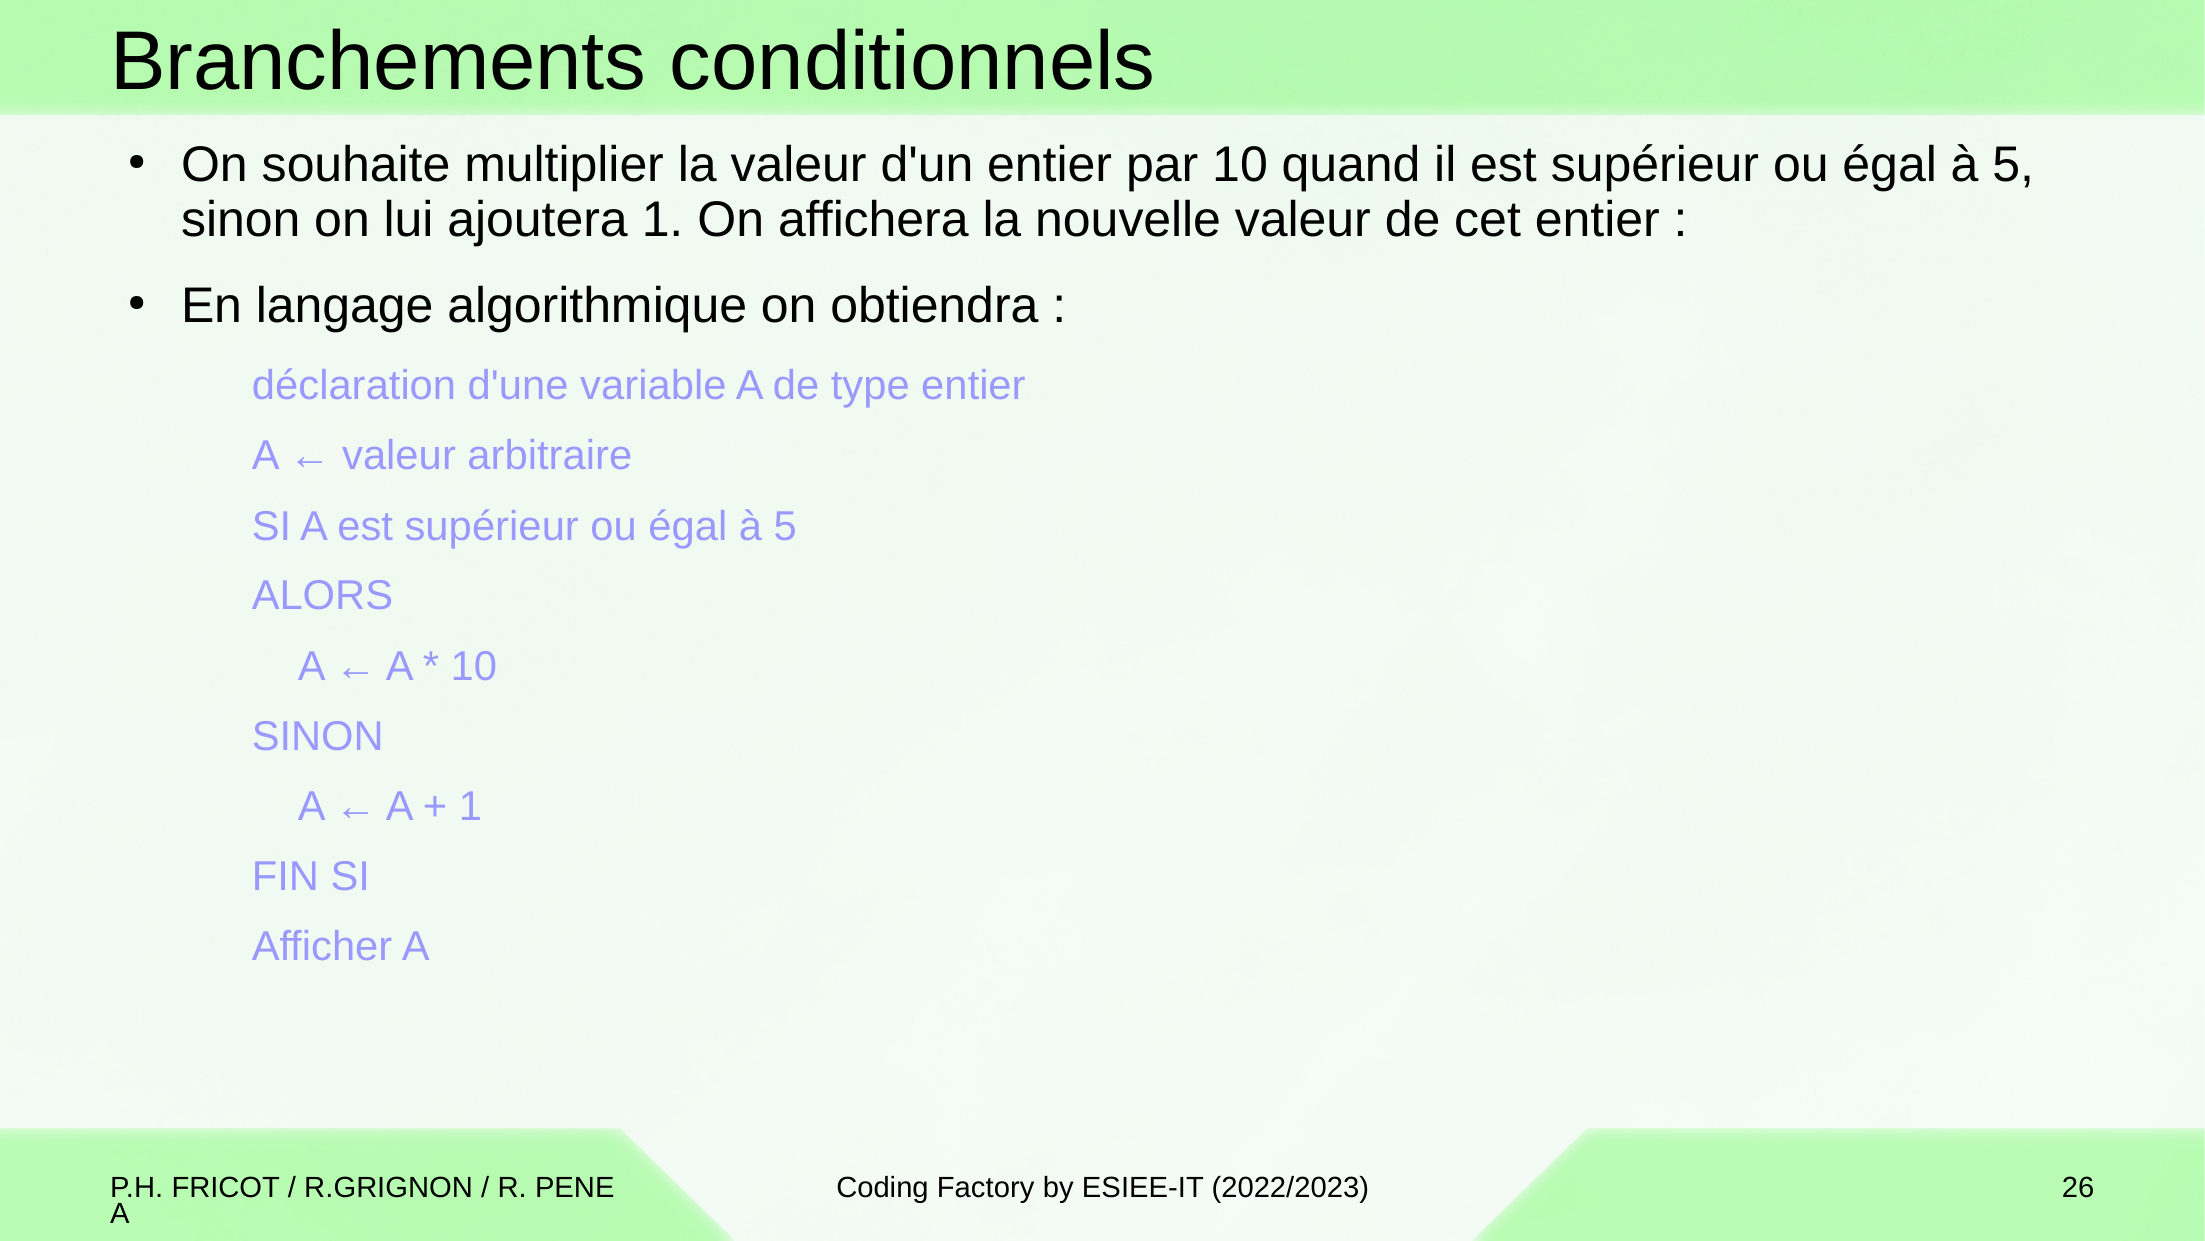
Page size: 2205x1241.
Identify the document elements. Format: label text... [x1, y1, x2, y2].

picture [0, 0, 2205, 1241]
list On souhaite multiplier la valeur d'un entier par 10 quand il est supérieur ou égal à 5, sinon on lui ajoutera 1. On affichera la nouvelle valeur de cet entier : En langage algorithmique on obtiendra : déclaration d'une variable A de type entier A ← valeur arbitraire SI A est supérieur ou égal à 5 ALORS A ← A * 10 SINON A ← A + 1 FIN SI Afficher A [110, 206, 2095, 1052]
title Branchements conditionnels [110, 49, 2095, 206]
